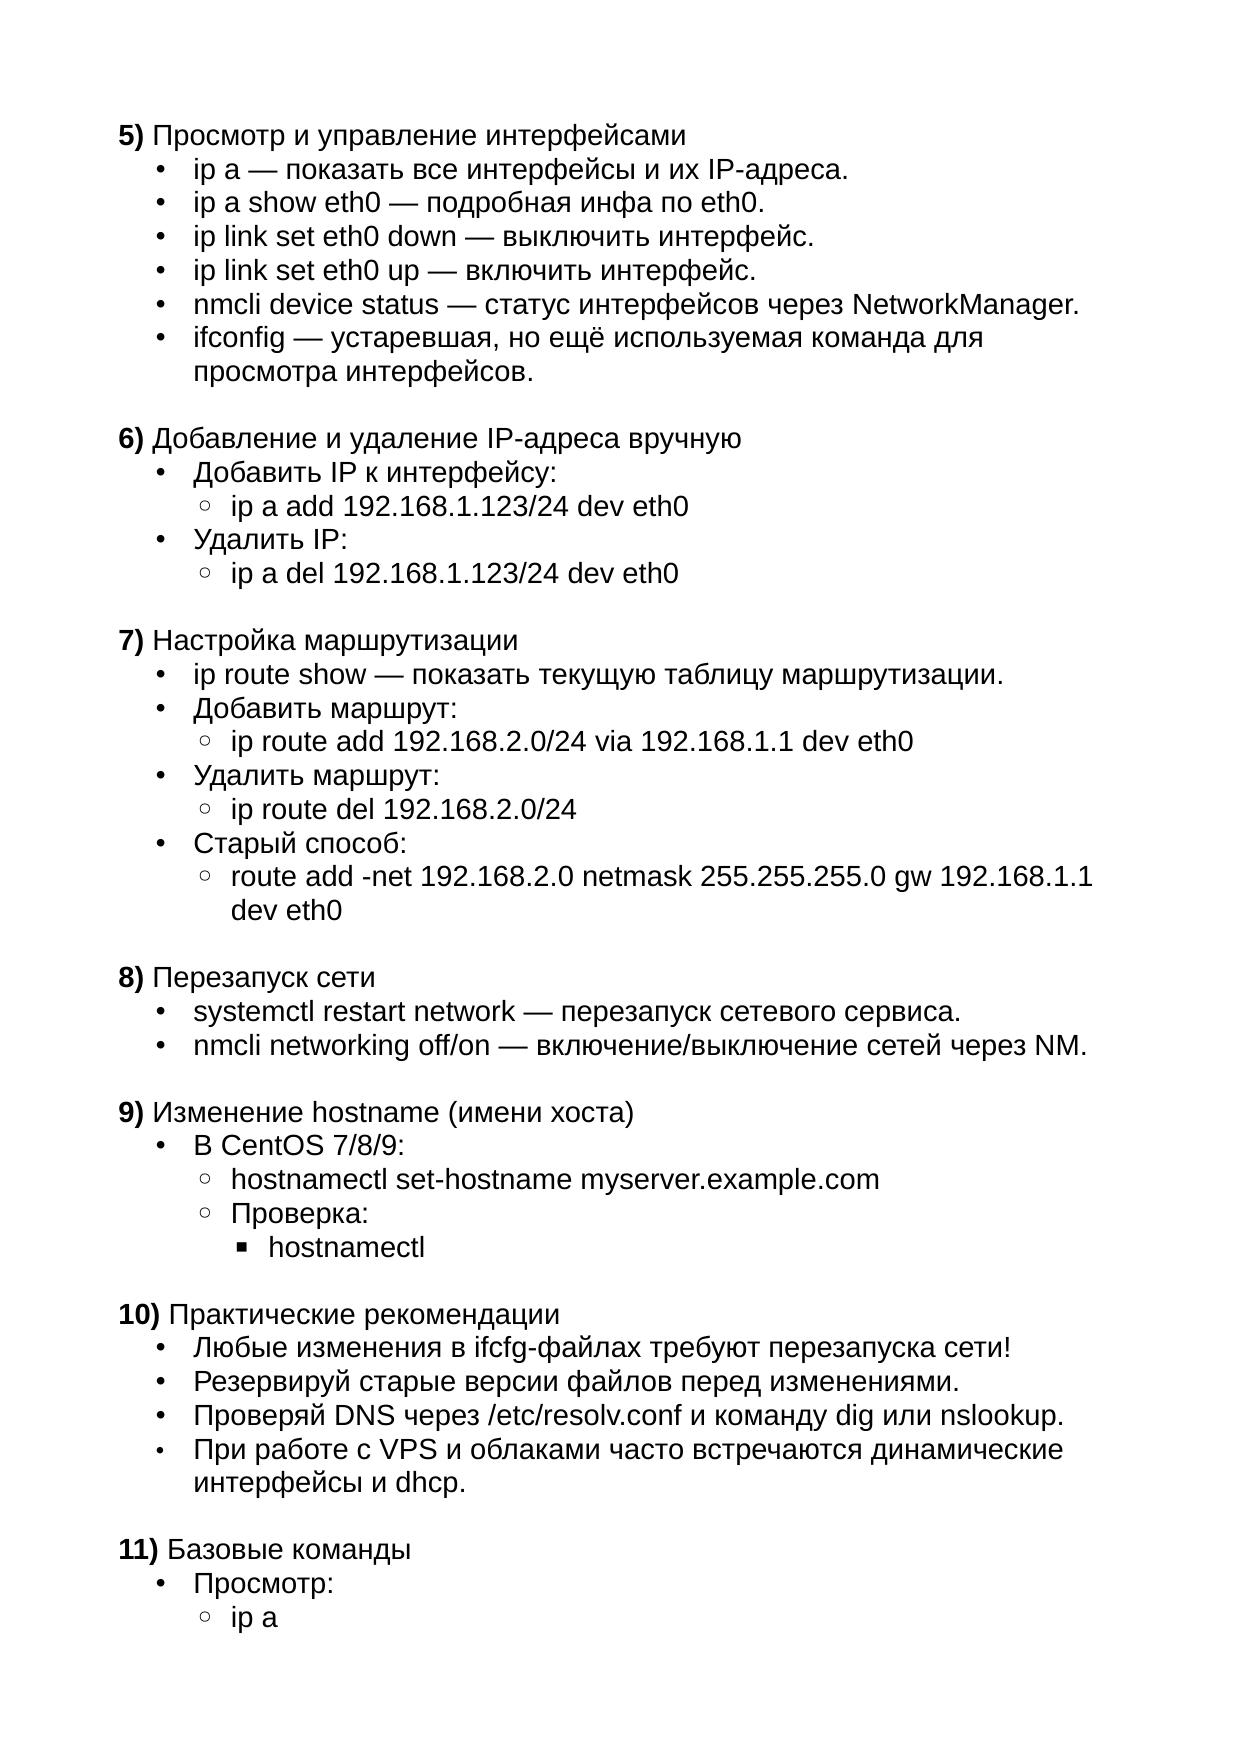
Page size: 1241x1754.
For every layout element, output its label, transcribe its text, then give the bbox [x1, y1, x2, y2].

list Любые изменения в ifcfg-файлах требуют перезапуска сети! [156, 1330, 1122, 1364]
list systemctl restart network — перезапуск сетевого сервиса. [156, 994, 1122, 1027]
list Удалить маршрут: [156, 758, 1122, 792]
list Проверка: [193, 1196, 1122, 1229]
text 10) Практические рекомендации [118, 1297, 1122, 1330]
list ifconfig — устаревшая, но ещё используемая команда для просмотра интерфейсов. [156, 320, 1122, 388]
list Резервируй старые версии файлов перед изменениями. [156, 1364, 1122, 1398]
list ip a del 192.168.1.123/24 dev eth0 [193, 556, 1122, 590]
list ip a [193, 1599, 1122, 1633]
text 9) Изменение hostname (имени хоста) [118, 1095, 1122, 1128]
list ip a show eth0 — подробная инфа по eth0. [156, 185, 1122, 219]
list ip a — показать все интерфейсы и их IP-адреса. [156, 152, 1122, 185]
list nmcli device status — статус интерфейсов через NetworkManager. [156, 287, 1122, 320]
list Добавить IP к интерфейсу: [156, 455, 1122, 488]
list ip route add 192.168.2.0/24 via 192.168.1.1 dev eth0 [193, 724, 1122, 758]
list При работе с VPS и облаками часто встречаются динамические интерфейсы и dhcp. [156, 1432, 1122, 1499]
list nmcli networking off/on — включение/выключение сетей через NM. [156, 1027, 1122, 1061]
list ip link set eth0 up — включить интерфейс. [156, 253, 1122, 287]
text 5) Просмотр и управление интерфейсами [118, 118, 1122, 152]
text 8) Перезапуск сети [118, 960, 1122, 994]
text 6) Добавление и удаление IP-адреса вручную [118, 421, 1122, 455]
text 11) Базовые команды [118, 1532, 1122, 1566]
list Проверяй DNS через /etc/resolv.conf и команду dig или nslookup. [156, 1398, 1122, 1432]
list Удалить IP: [156, 522, 1122, 556]
list ip route show — показать текущую таблицу маршрутизации. [156, 657, 1122, 691]
list Старый способ: [156, 826, 1122, 859]
list hostnamectl [231, 1229, 1122, 1263]
list Добавить маршрут: [156, 691, 1122, 724]
list ip a add 192.168.1.123/24 dev eth0 [193, 488, 1122, 522]
text 7) Настройка маршрутизации [118, 623, 1122, 657]
list hostnamectl set-hostname myserver.example.com [193, 1162, 1122, 1196]
list В CentOS 7/8/9: [156, 1128, 1122, 1162]
list route add -net 192.168.2.0 netmask 255.255.255.0 gw 192.168.1.1 dev eth0 [193, 859, 1122, 927]
list ip route del 192.168.2.0/24 [193, 792, 1122, 826]
list ip link set eth0 down — выключить интерфейс. [156, 219, 1122, 253]
list Просмотр: [156, 1566, 1122, 1599]
